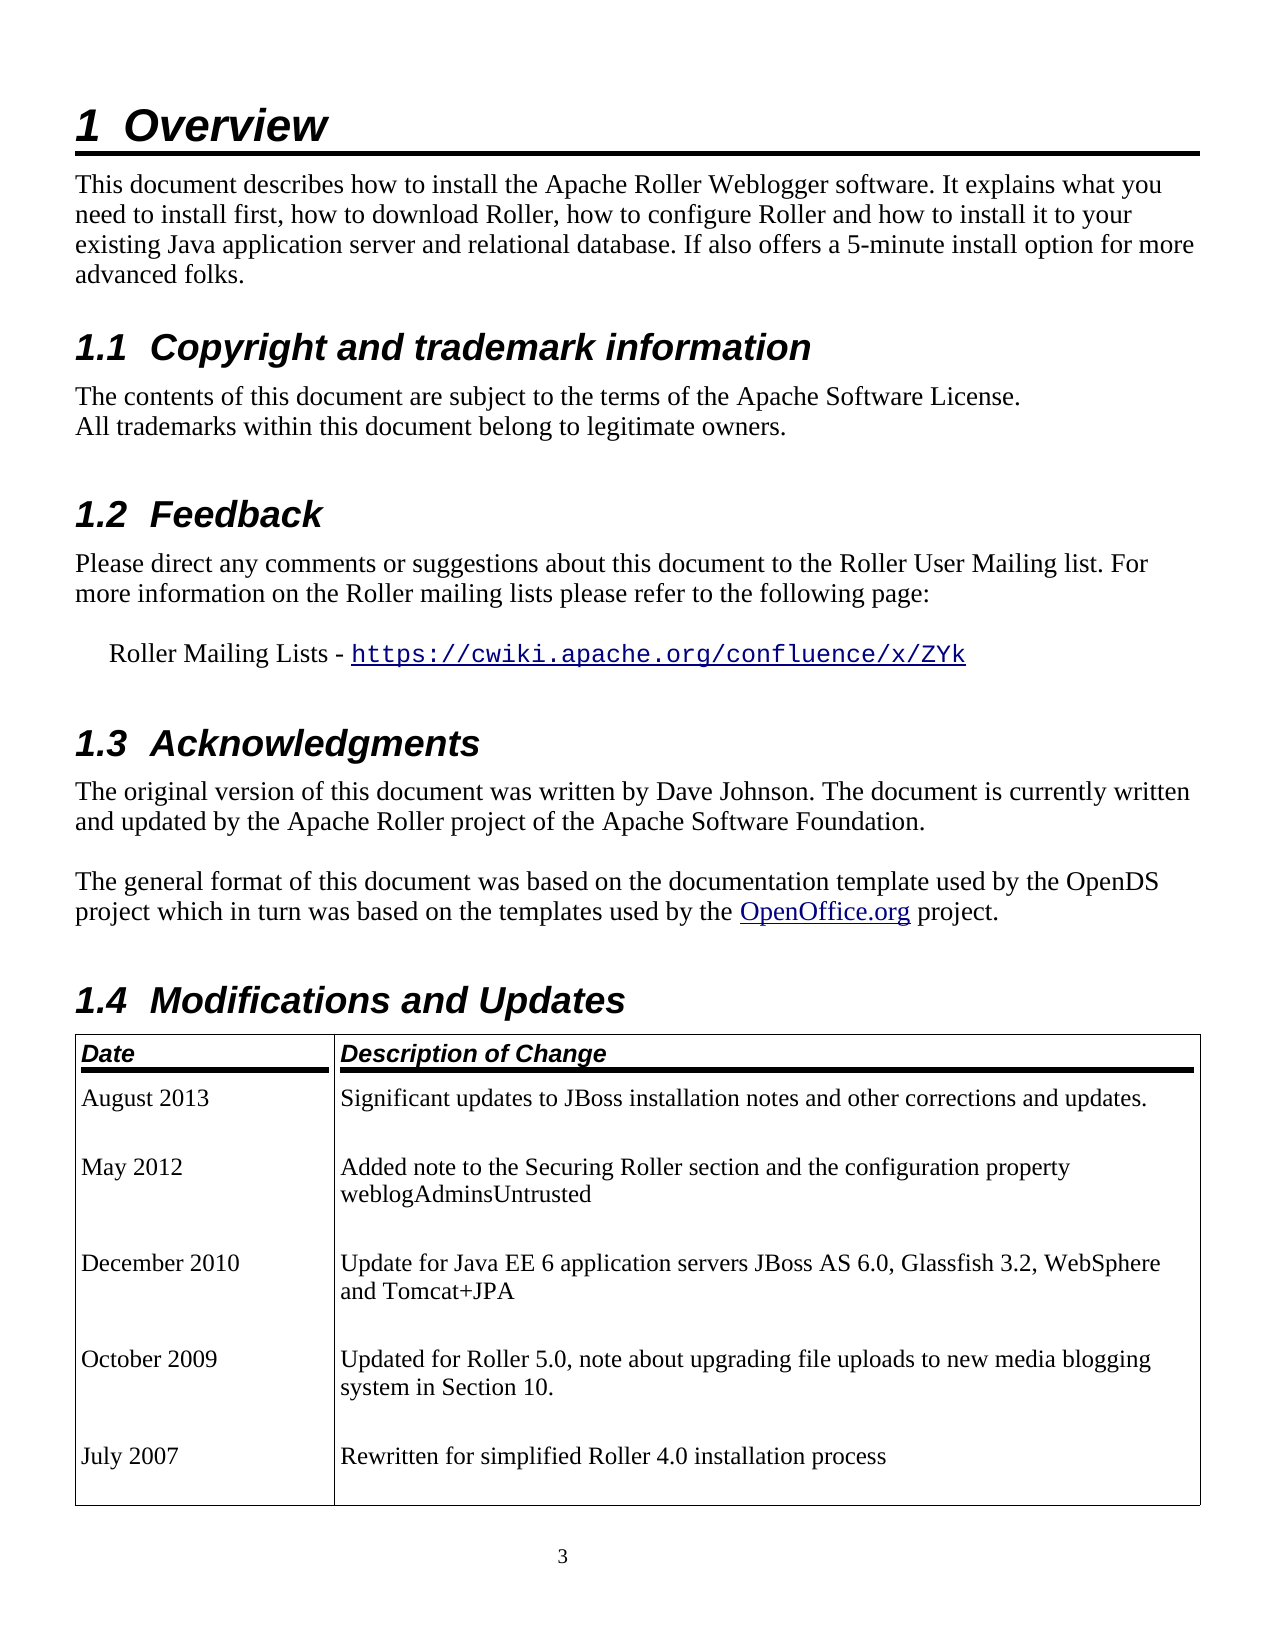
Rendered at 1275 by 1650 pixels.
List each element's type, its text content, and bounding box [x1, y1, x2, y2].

table_cell Added note to the Securing Roller section and the configuration property weblogAdminsUntrusted [335, 1147, 1200, 1243]
subtitle Copyright and trademark information [75, 326, 1200, 368]
table_header Description of Change [335, 1035, 1200, 1078]
text The general format of this document was based on the documentation template used by the OpenDS project which in turn was based on the templates used by the OpenOffice.org project. [75, 867, 1200, 927]
text Please direct any comments or suggestions about this document to the Roller User Mailing list. For more information on the Roller mailing lists please refer to the following page: [75, 548, 1200, 608]
table_cell August 2013 [76, 1079, 334, 1147]
subtitle Modifications and Updates [75, 979, 1200, 1021]
table_cell Updated for Roller 5.0, note about upgrading file uploads to new media blogging system in Section 10. [335, 1340, 1200, 1436]
subtitle Overview [75, 100, 1200, 151]
table_cell Rewritten for simplified Roller 4.0 installation process [335, 1436, 1200, 1505]
subtitle Acknowledgments [75, 722, 1200, 764]
text This document describes how to install the Apache Roller Weblogger software. It explains what you need to install first, how to download Roller, how to configure Roller and how to install it to your existing Java application server and relational database. If also offers a 5-minute install option for more advanced folks. [75, 169, 1200, 289]
text All trademarks within this document belong to legitimate owners. [75, 411, 1200, 441]
table_cell Significant updates to JBoss installation notes and other corrections and updates. [335, 1079, 1200, 1147]
table_header Date [76, 1035, 334, 1078]
table_cell Update for Java EE 6 application servers JBoss AS 6.0, Glassfish 3.2, WebSphere and Tomcat+JPA [335, 1244, 1200, 1340]
table_cell July 2007 [76, 1436, 334, 1505]
table_cell October 2009 [76, 1340, 334, 1436]
subtitle Feedback [75, 493, 1200, 535]
text Roller Mailing Lists - https://cwiki.apache.org/confluence/x/ZYk [75, 638, 1200, 669]
text The contents of this document are subject to the terms of the Apache Software License. [75, 381, 1200, 411]
table_cell May 2012 [76, 1147, 334, 1243]
text The original version of this document was written by Dave Johnson. The document is currently written and updated by the Apache Roller project of the Apache Software Foundation. [75, 777, 1200, 837]
table_cell December 2010 [76, 1244, 334, 1340]
